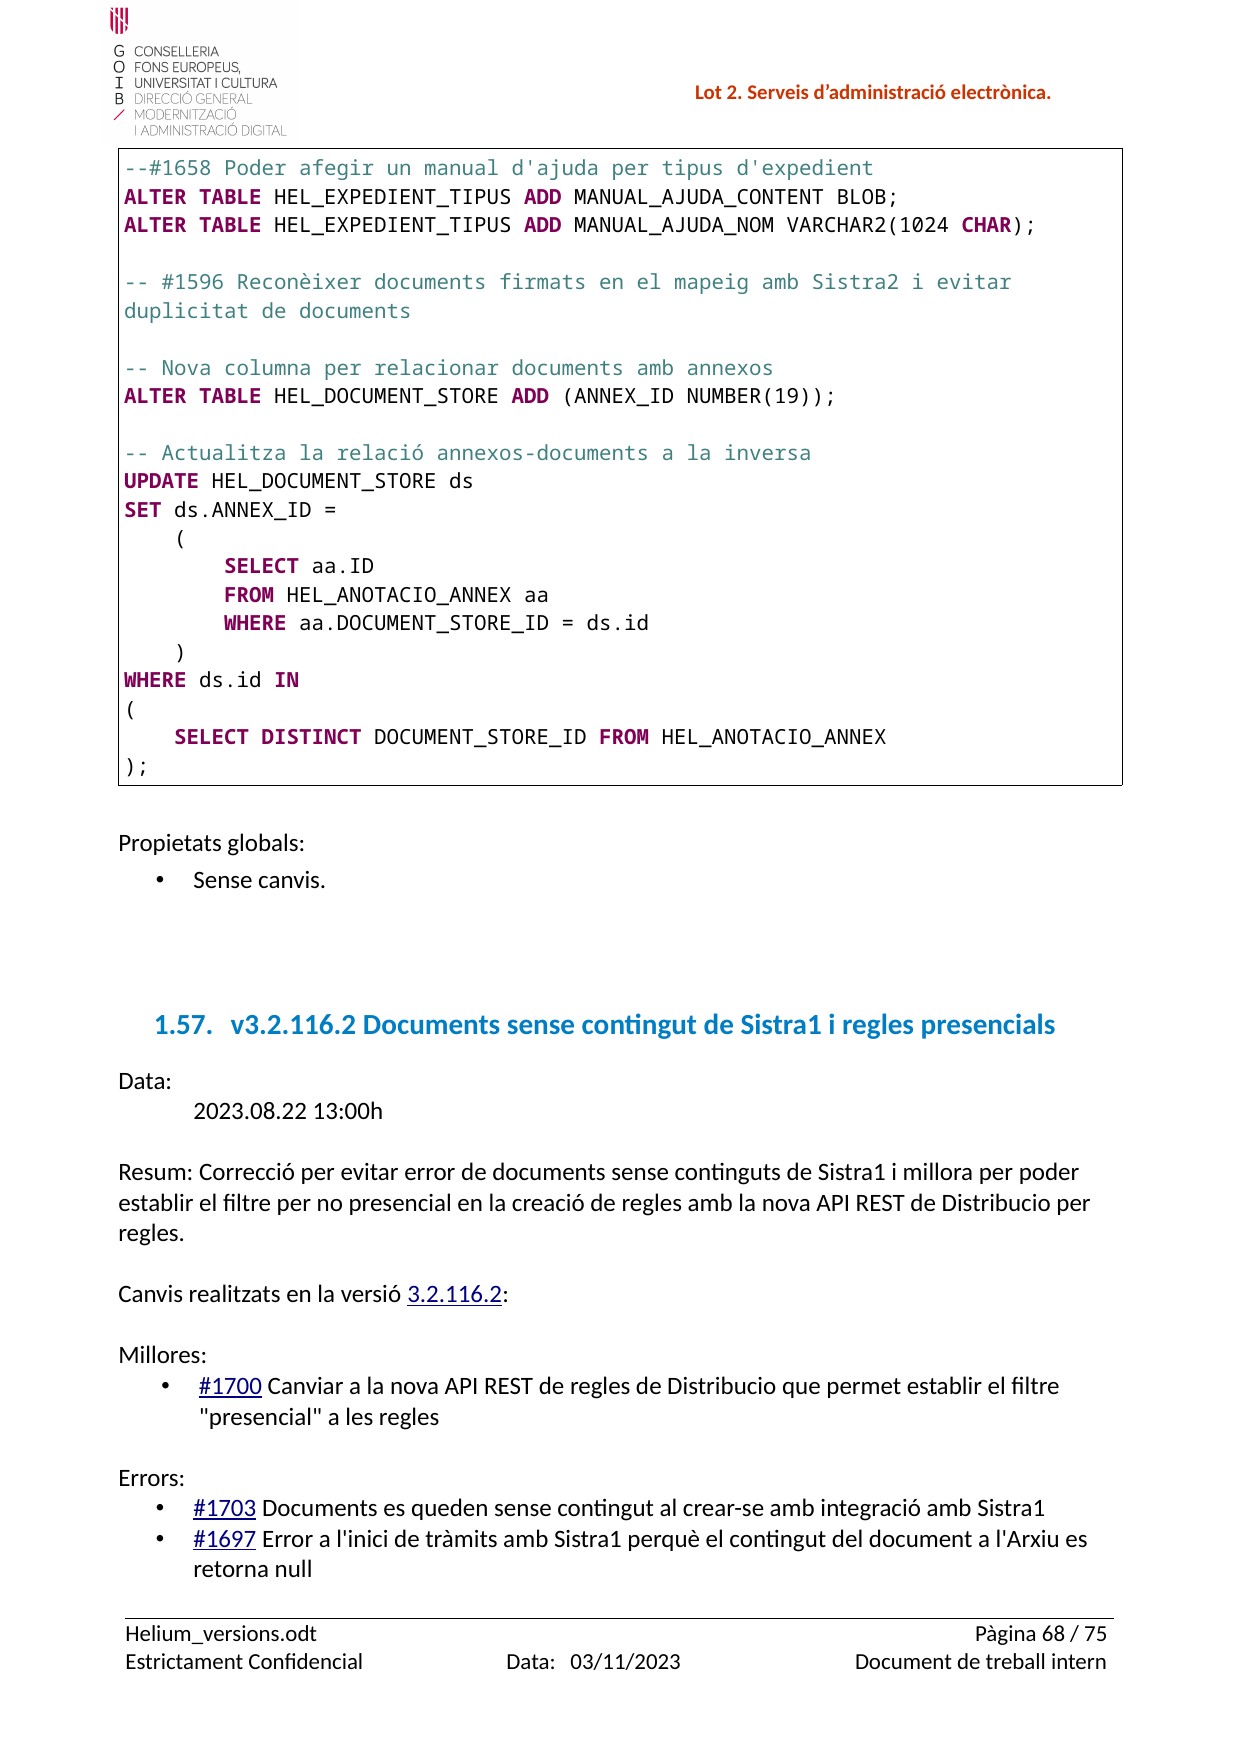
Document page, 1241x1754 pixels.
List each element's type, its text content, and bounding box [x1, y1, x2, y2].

list #1697 Error a l'inici de tràmits amb Sistra1 perquè el contingut del document a l'Arxiu es retorna null [156, 1523, 1122, 1584]
text Canvis realitzats en la versió 3.2.116.2: [118, 1279, 1122, 1309]
text Propietats globals: [118, 827, 1122, 858]
text Resum: Correcció per evitar error de documents sense continguts de Sistra1 i millora per poder establir el filtre per no presencial en la creació de regles amb la nova API REST de Distribucio per regles. [118, 1157, 1122, 1248]
picture [100, 0, 297, 144]
text Millores: [118, 1340, 1122, 1370]
text Data: [118, 1065, 1122, 1096]
list Sense canvis. [156, 864, 1122, 894]
text 2023.08.22 13:00h [118, 1096, 1122, 1126]
text Errors: [118, 1462, 1122, 1492]
table_header --#1658 Poder afegir un manual d'ajuda per tipus d'expedient ALTER TABLE HEL_EXPEDIENT_TIPUS ADD MANUAL_AJUDA_CONTENT BLOB; ALTER TABLE HEL_EXPEDIENT_TIPUS ADD MANUAL_AJUDA_NOM VARCHAR2(1024 CHAR); -- #1596 Reconèixer documents firmats en el mapeig amb Sistra2 i evitar duplicitat de documents -- Nova columna per relacionar documents amb annexos ALTER TABLE HEL_DOCUMENT_STORE ADD (ANNEX_ID NUMBER(19)); -- Actualitza la relació annexos-documents a la inversa UPDATE HEL_DOCUMENT_STORE ds SET ds.ANNEX_ID = ( SELECT aa.ID FROM HEL_ANOTACIO_ANNEX aa WHERE aa.DOCUMENT_STORE_ID = ds.id ) WHERE ds.id IN ( SELECT DISTINCT DOCUMENT_STORE_ID FROM HEL_ANOTACIO_ANNEX ); [119, 149, 1122, 785]
list #1700 Canviar a la nova API REST de regles de Distribucio que permet establir el filtre "presencial" a les regles [161, 1370, 1122, 1431]
subtitle v3.2.116.2 Documents sense contingut de Sistra1 i regles presencials [153, 1006, 1122, 1041]
list #1703 Documents es queden sense contingut al crear-se amb integració amb Sistra1 [156, 1492, 1122, 1523]
